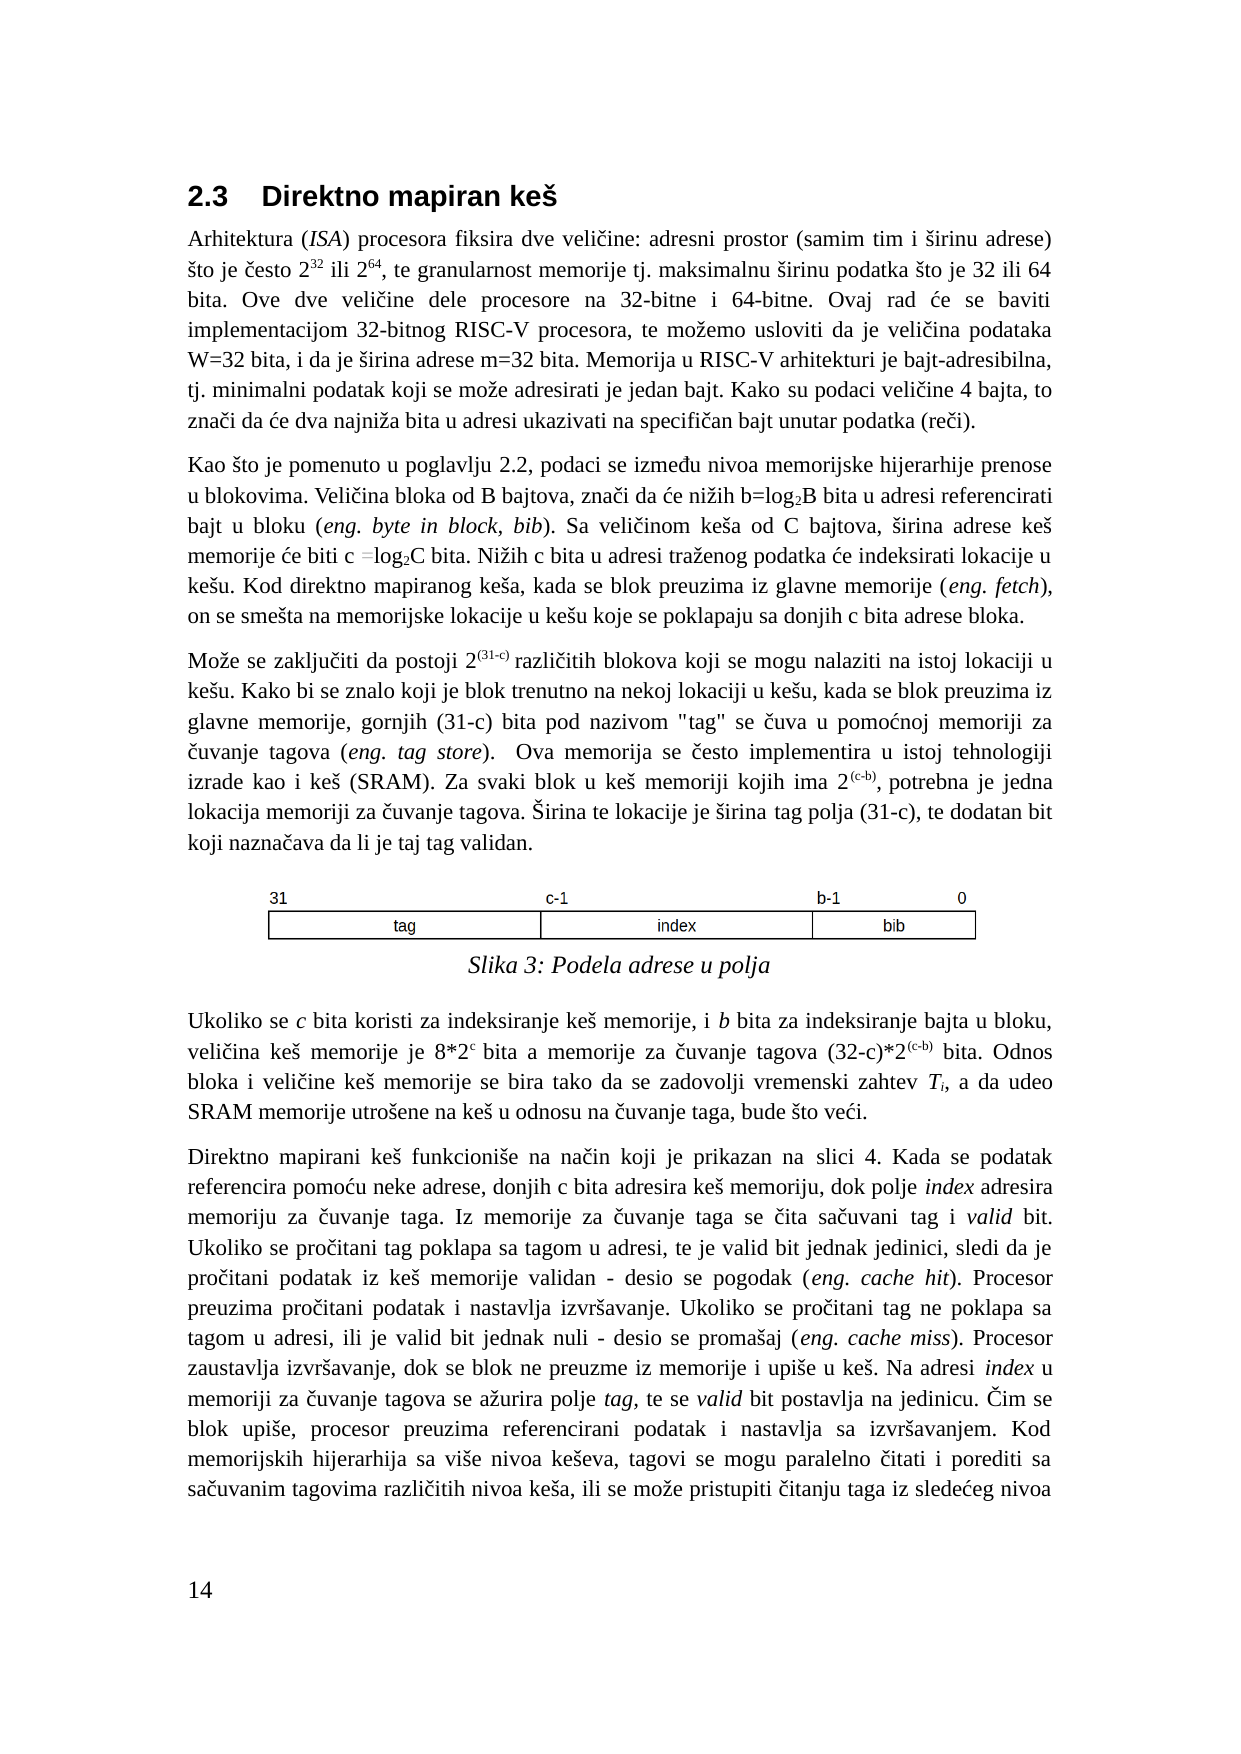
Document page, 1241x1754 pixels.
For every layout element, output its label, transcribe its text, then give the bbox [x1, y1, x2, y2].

text Ukoliko se c bita koristi za indeksiranje keš memorije, i b bita za indeksiranje bajta u bloku, veličina keš memorije je 8*2c bita a memorije za čuvanje tagova (32-c)*2(c-b) bita. Odnos bloka i veličine keš memorije se bira tako da se zadovolji vremenski zahtev Ti, a da udeo SRAM memorije utrošene na keš u odnosu na čuvanje taga, bude što veći. [187, 1008, 1053, 1124]
text Može se zaključiti da postoji 2(31-c) različitih blokova koji se mogu nalaziti na istoj lokaciji u kešu. Kako bi se znalo koji je blok trenutno na nekoj lokaciji u kešu, kada se blok preuzima iz glavne memorije, gornjih (31-c) bita pod nazivom "tag" se čuva u pomoćnoj memoriji za čuvanje tagova (eng. tag store). Ova memorija se često implementira u istoj tehnologiji izrade kao i keš (SRAM). Za svaki blok u keš memoriji kojih ima 2(c-b), potrebna je jedna lokacija memoriji za čuvanje tagova. Širina te lokacije je širina tag polja (31-c), te dodatan bit koji naznačava da li je taj tag validan. [187, 647, 1053, 855]
text Arhitektura (ISA) procesora fiksira dve veličine: adresni prostor (samim tim i širinu adrese) što je često 232 ili 264, te granularnost memorije tj. maksimalnu širinu podatka što je 32 ili 64 bita. Ove dve veličine dele procesore na 32-bitne i 64-bitne. Ovaj rad će se baviti implementacijom 32-bitnog RISC-V procesora, te možemo usloviti da je veličina podataka W=32 bita, i da je širina adrese m=32 bita. Memorija u RISC-V arhitekturi je bajt-adresibilna, tj. minimalni podatak koji se može adresirati je jedan bajt. Kako su podaci veličine 4 bajta, to znači da će dva najniža bita u adresi ukazivati na specifičan bajt unutar podatka (reči). [187, 226, 1053, 433]
picture [257, 886, 983, 945]
text Kao što je pomenuto u poglavlju 2.2, podaci se između nivoa memorijske hijerarhije prenose u blokovima. Veličina bloka od B bajtova, znači da će nižih b=log2B bita u adresi referencirati bajt u bloku (eng. byte in block, bib). Sa veličinom keša od C bajtova, širina adrese keš memorije će biti c =log2C bita. Nižih c bita u adresi traženog podatka će indeksirati lokacije u kešu. Kod direktno mapiranog keša, kada se blok preuzima iz glavne memorije (eng. fetch), on se smešta na memorijske lokacije u kešu koje se poklapaju sa donjih c bita adrese bloka. [187, 452, 1053, 629]
text Slika 3: Podela adrese u polja [257, 945, 983, 979]
text Direktno mapirani keš funkcioniše na način koji je prikazan na slici 4. Kada se podatak referencira pomoću neke adrese, donjih c bita adresira keš memoriju, dok polje index adresira memoriju za čuvanje taga. Iz memorije za čuvanje taga se čita sačuvani tag i valid bit. Ukoliko se pročitani tag poklapa sa tagom u adresi, te je valid bit jednak jedinici, sledi da je pročitani podatak iz keš memorije validan - desio se pogodak (eng. cache hit). Procesor preuzima pročitani podatak i nastavlja izvršavanje. Ukoliko se pročitani tag ne poklapa sa tagom u adresi, ili je valid bit jednak nuli - desio se promašaj (eng. cache miss). Procesor zaustavlja izvršavanje, dok se blok ne preuzme iz memorije i upiše u keš. Na adresi index u memoriji za čuvanje tagova se ažurira polje tag, te se valid bit postavlja na jedinicu. Čim se blok upiše, procesor preuzima referencirani podatak i nastavlja sa izvršavanjem. Kod memorijskih hijerarhija sa više nivoa keševa, tagovi se mogu paralelno čitati i porediti sa sačuvanim tagovima različitih nivoa keša, ili se može pristupiti čitanju taga iz sledećeg nivoa [187, 1143, 1053, 1502]
subtitle Direktno mapiran keš [187, 179, 1053, 213]
